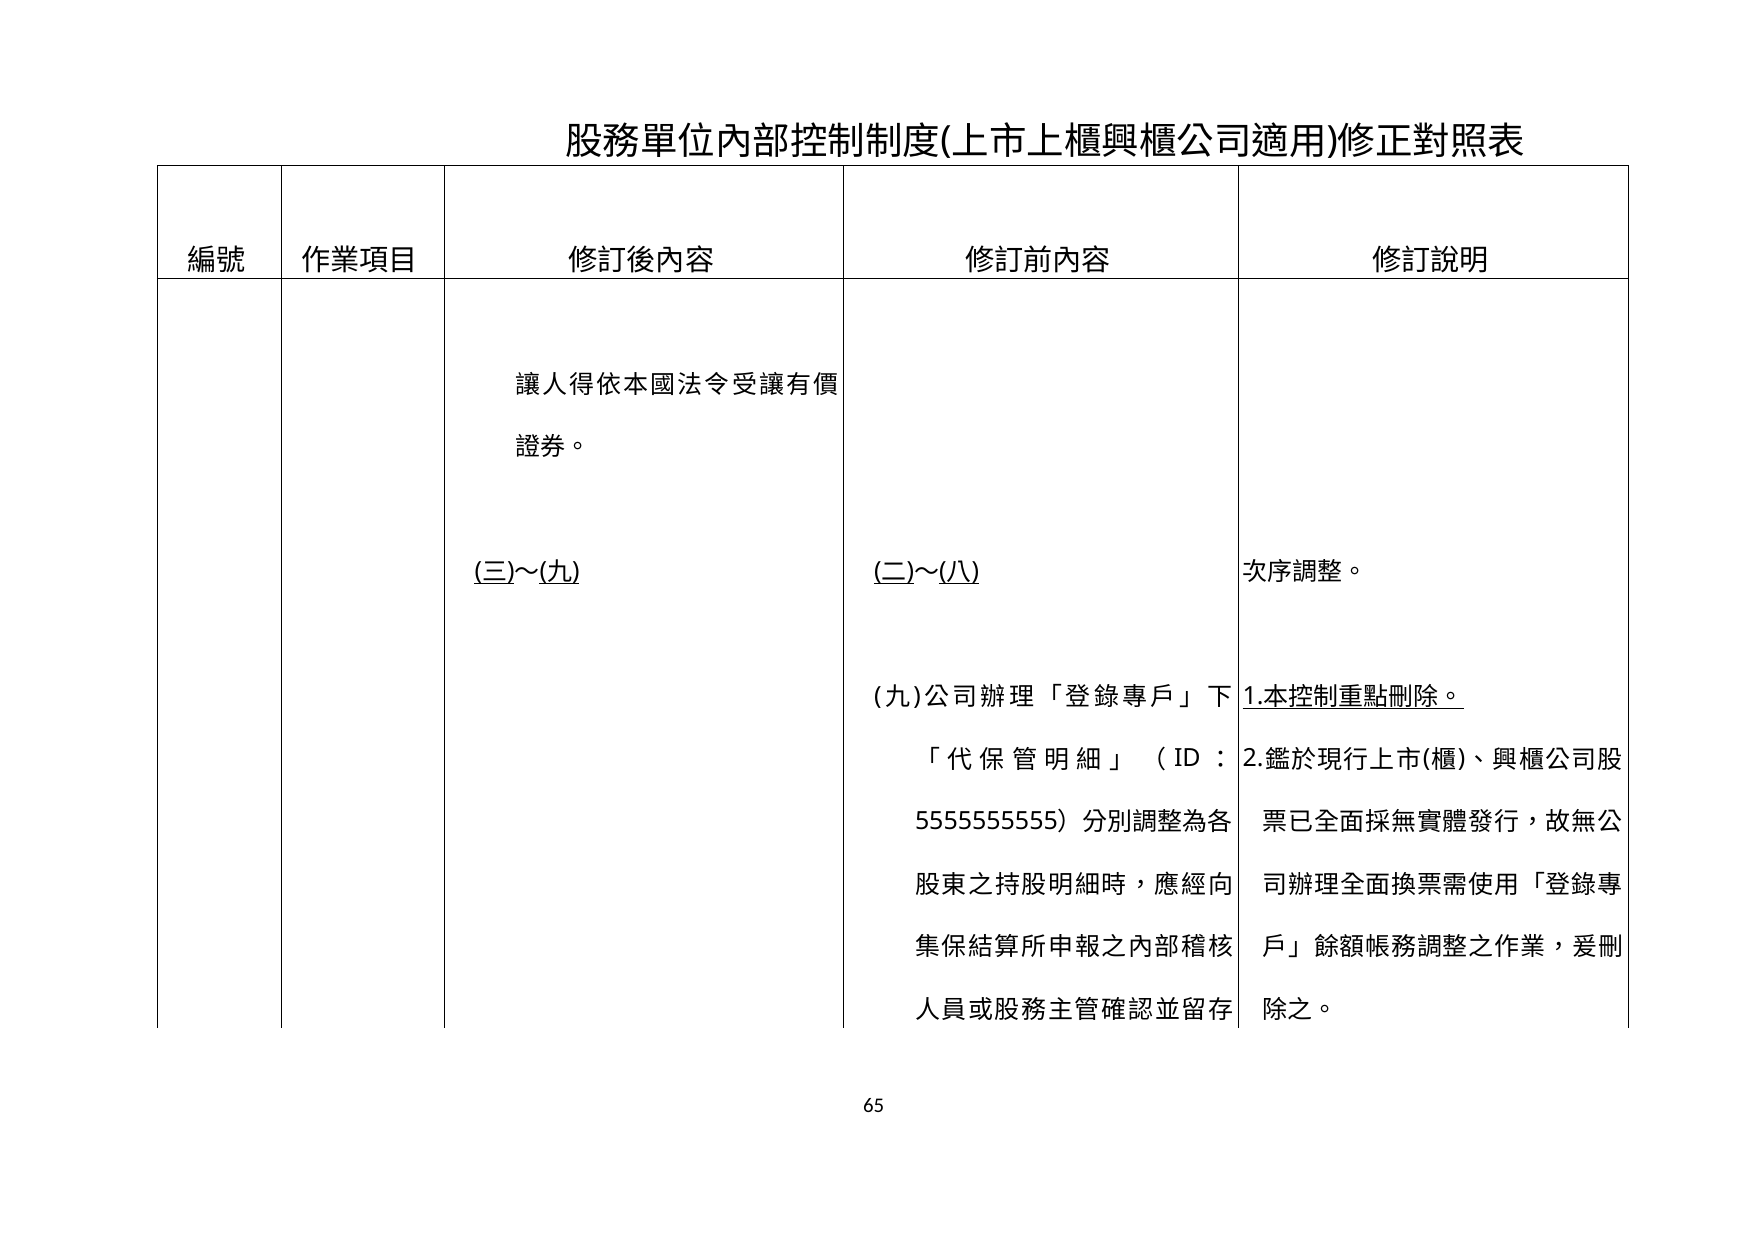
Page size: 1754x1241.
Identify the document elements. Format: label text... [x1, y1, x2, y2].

table_cell [282, 279, 444, 528]
table_cell (九)公司辦理「登錄專戶」下「代保管明細」（ID：5555555555）分別調整為各股東之持股明細時，應經向集保結算所申報之內部稽核人員或股務主管確認並留存 [844, 653, 1238, 1028]
table_cell (三)～(九) [445, 528, 843, 653]
table_cell 修訂說明 [1239, 166, 1628, 278]
table_cell 修訂前內容 [844, 166, 1238, 278]
table_cell [1239, 279, 1628, 528]
table_cell 讓人得依本國法令受讓有價證券。 [445, 279, 843, 528]
table_cell [282, 653, 444, 1028]
table_cell [158, 653, 281, 1028]
table_cell [282, 528, 444, 653]
table_cell [844, 279, 1238, 528]
table_cell [158, 279, 281, 528]
table_cell [158, 528, 281, 653]
table_cell 編號 [158, 166, 281, 278]
table_cell [445, 653, 843, 1028]
table_cell 次序調整。 [1239, 528, 1628, 653]
table_cell 1.本控制重點刪除。 2.鑑於現行上市(櫃)、興櫃公司股票已全面採無實體發行，故無公司辦理全面換票需使用「登錄專戶」餘額帳務調整之作業，爰刪除之。 [1239, 653, 1628, 1028]
table_header 股務單位內部控制制度(上市上櫃興櫃公司適用)修正對照表 [158, 91, 1629, 165]
table_cell 修訂後內容 [445, 166, 843, 278]
table_cell (二)～(八) [844, 528, 1238, 653]
table_cell 作業項目 [282, 166, 444, 278]
